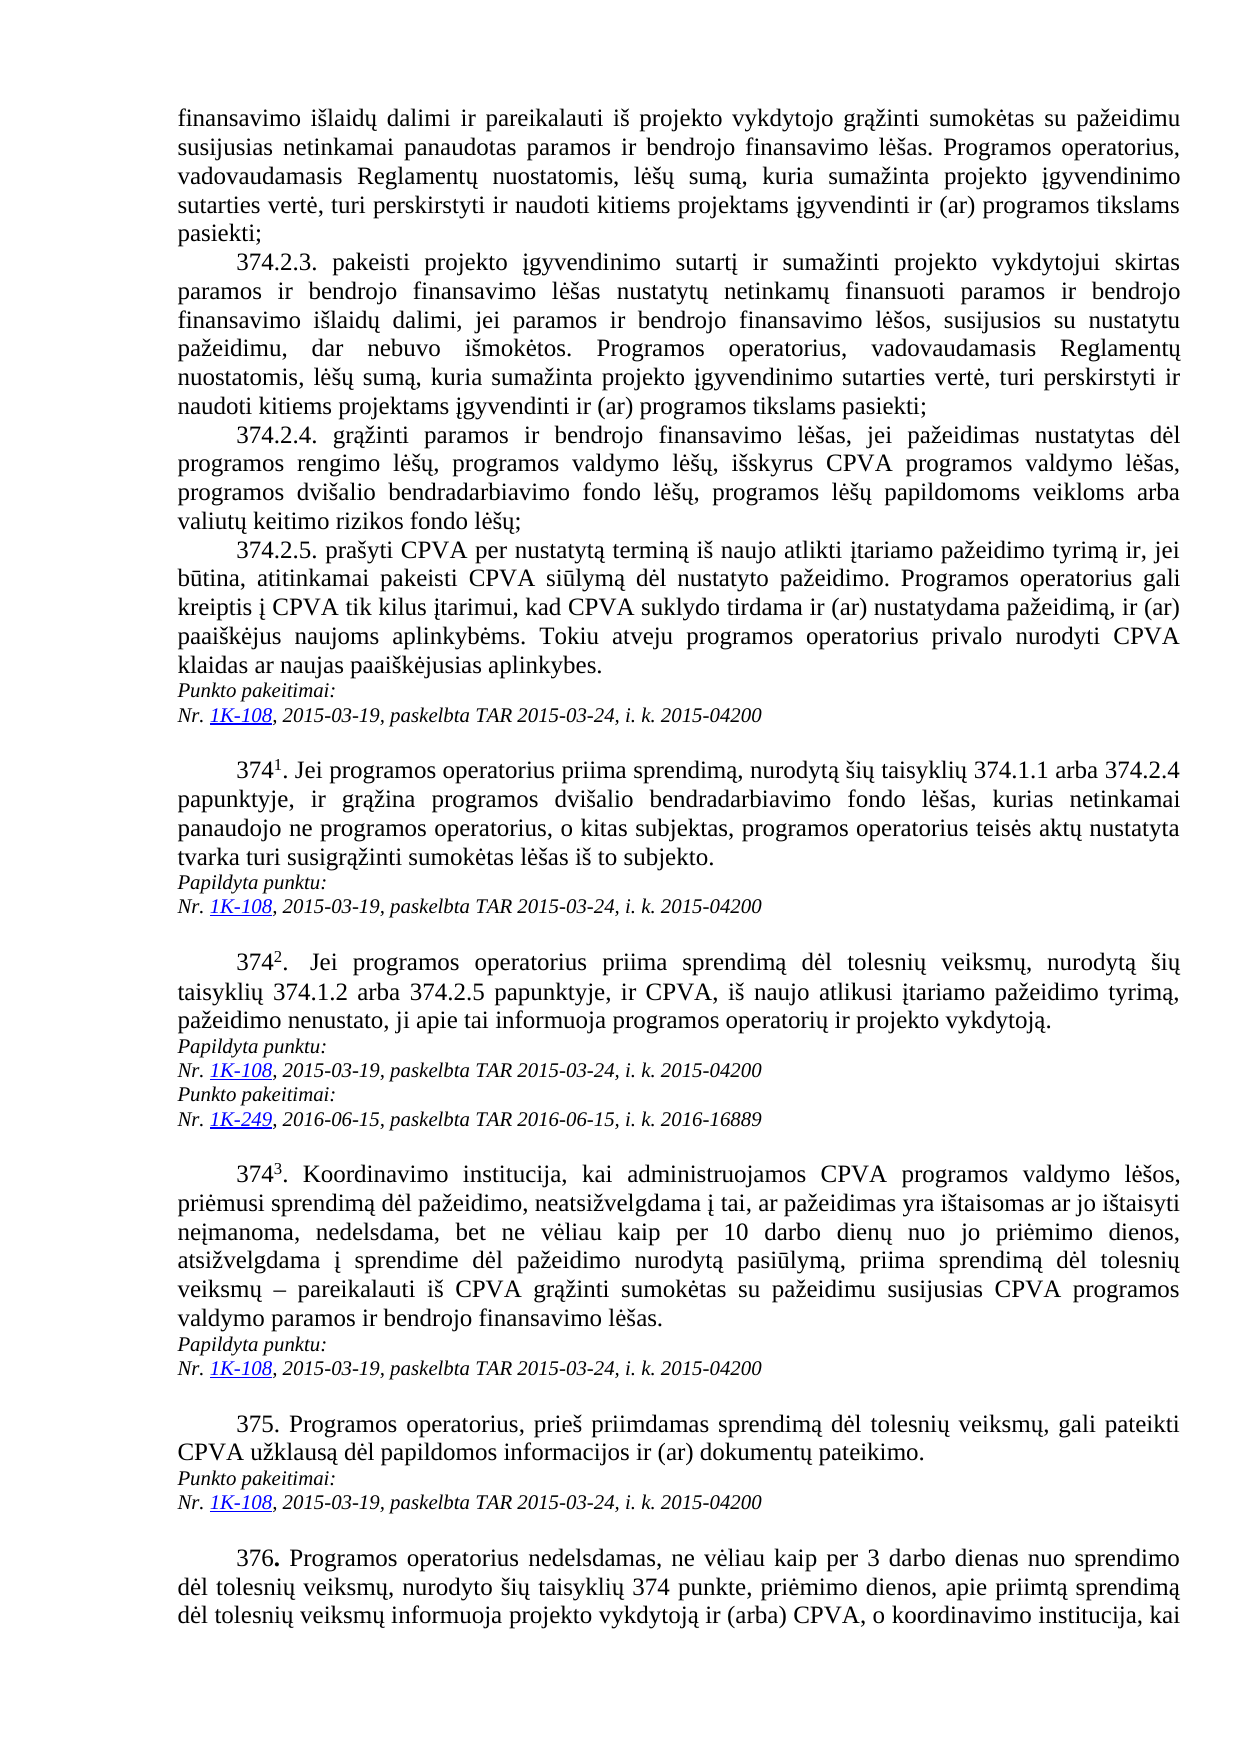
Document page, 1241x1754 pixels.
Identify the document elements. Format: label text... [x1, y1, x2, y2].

text Nr. 1K-108, 2015-03-19, paskelbta TAR 2015-03-24, i. k. 2015-04200 [177, 702, 1181, 727]
text 375. Programos operatorius, prieš priimdamas sprendimą dėl tolesnių veiksmų, gali pateikti CPVA užklausą dėl papildomos informacijos ir (ar) dokumentų pateikimo. [177, 1409, 1181, 1466]
text 374.2.3. pakeisti projekto įgyvendinimo sutartį ir sumažinti projekto vykdytojui skirtas paramos ir bendrojo finansavimo lėšas nustatytų netinkamų finansuoti paramos ir bendrojo finansavimo išlaidų dalimi, jei paramos ir bendrojo finansavimo lėšos, susijusios su nustatytu pažeidimu, dar nebuvo išmokėtos. Programos operatorius, vadovaudamasis Reglamentų nuostatomis, lėšų sumą, kuria sumažinta projekto įgyvendinimo sutarties vertė, turi perskirstyti ir naudoti kitiems projektams įgyvendinti ir (ar) programos tikslams pasiekti; [177, 247, 1181, 420]
text 3742. Jei programos operatorius priima sprendimą dėl tolesnių veiksmų, nurodytą šių taisyklių 374.1.2 arba 374.2.5 papunktyje, ir CPVA, iš naujo atlikusi įtariamo pažeidimo tyrimą, pažeidimo nenustato, ji apie tai informuoja programos operatorių ir projekto vykdytoją. [177, 947, 1181, 1034]
text Papildyta punktu: [177, 1332, 1181, 1356]
text Nr. 1K-108, 2015-03-19, paskelbta TAR 2015-03-24, i. k. 2015-04200 [177, 1058, 1181, 1082]
text 374.2.5. prašyti CPVA per nustatytą terminą iš naujo atlikti įtariamo pažeidimo tyrimą ir, jei būtina, atitinkamai pakeisti CPVA siūlymą dėl nustatyto pažeidimo. Programos operatorius gali kreiptis į CPVA tik kilus įtarimui, kad CPVA suklydo tirdama ir (ar) nustatydama pažeidimą, ir (ar) paaiškėjus naujoms aplinkybėms. Tokiu atveju programos operatorius privalo nurodyti CPVA klaidas ar naujas paaiškėjusias aplinkybes. [177, 535, 1181, 678]
text 376. Programos operatorius nedelsdamas, ne vėliau kaip per 3 darbo dienas nuo sprendimo dėl tolesnių veiksmų, nurodyto šių taisyklių 374 punkte, priėmimo dienos, apie priimtą sprendimą dėl tolesnių veiksmų informuoja projekto vykdytoją ir (arba) CPVA, o koordinavimo institucija, kai [177, 1543, 1181, 1629]
text 3743. Koordinavimo institucija, kai administruojamos CPVA programos valdymo lėšos, priėmusi sprendimą dėl pažeidimo, neatsižvelgdama į tai, ar pažeidimas yra ištaisomas ar jo ištaisyti neįmanoma, nedelsdama, bet ne vėliau kaip per 10 darbo dienų nuo jo priėmimo dienos, atsižvelgdama į sprendime dėl pažeidimo nurodytą pasiūlymą, priima sprendimą dėl tolesnių veiksmų – pareikalauti iš CPVA grąžinti sumokėtas su pažeidimu susijusias CPVA programos valdymo paramos ir bendrojo finansavimo lėšas. [177, 1159, 1181, 1332]
text Papildyta punktu: [177, 870, 1181, 894]
text Nr. 1K-108, 2015-03-19, paskelbta TAR 2015-03-24, i. k. 2015-04200 [177, 894, 1181, 918]
text Punkto pakeitimai: [177, 1082, 1181, 1106]
text Nr. 1K-108, 2015-03-19, paskelbta TAR 2015-03-24, i. k. 2015-04200 [177, 1356, 1181, 1380]
text Nr. 1K-108, 2015-03-19, paskelbta TAR 2015-03-24, i. k. 2015-04200 [177, 1490, 1181, 1514]
text finansavimo išlaidų dalimi ir pareikalauti iš projekto vykdytojo grąžinti sumokėtas su pažeidimu susijusias netinkamai panaudotas paramos ir bendrojo finansavimo lėšas. Programos operatorius, vadovaudamasis Reglamentų nuostatomis, lėšų sumą, kuria sumažinta projekto įgyvendinimo sutarties vertė, turi perskirstyti ir naudoti kitiems projektams įgyvendinti ir (ar) programos tikslams pasiekti; [177, 103, 1181, 247]
text 374.2.4. grąžinti paramos ir bendrojo finansavimo lėšas, jei pažeidimas nustatytas dėl programos rengimo lėšų, programos valdymo lėšų, išskyrus CPVA programos valdymo lėšas, programos dvišalio bendradarbiavimo fondo lėšų, programos lėšų papildomoms veikloms arba valiutų keitimo rizikos fondo lėšų; [177, 420, 1181, 535]
text Punkto pakeitimai: [177, 678, 1181, 702]
text Papildyta punktu: [177, 1034, 1181, 1058]
text Nr. 1K-249, 2016-06-15, paskelbta TAR 2016-06-15, i. k. 2016-16889 [177, 1106, 1181, 1131]
text Punkto pakeitimai: [177, 1466, 1181, 1490]
text 3741. Jei programos operatorius priima sprendimą, nurodytą šių taisyklių 374.1.1 arba 374.2.4 papunktyje, ir grąžina programos dvišalio bendradarbiavimo fondo lėšas, kurias netinkamai panaudojo ne programos operatorius, o kitas subjektas, programos operatorius teisės aktų nustatyta tvarka turi susigrąžinti sumokėtas lėšas iš to subjekto. [177, 755, 1181, 870]
